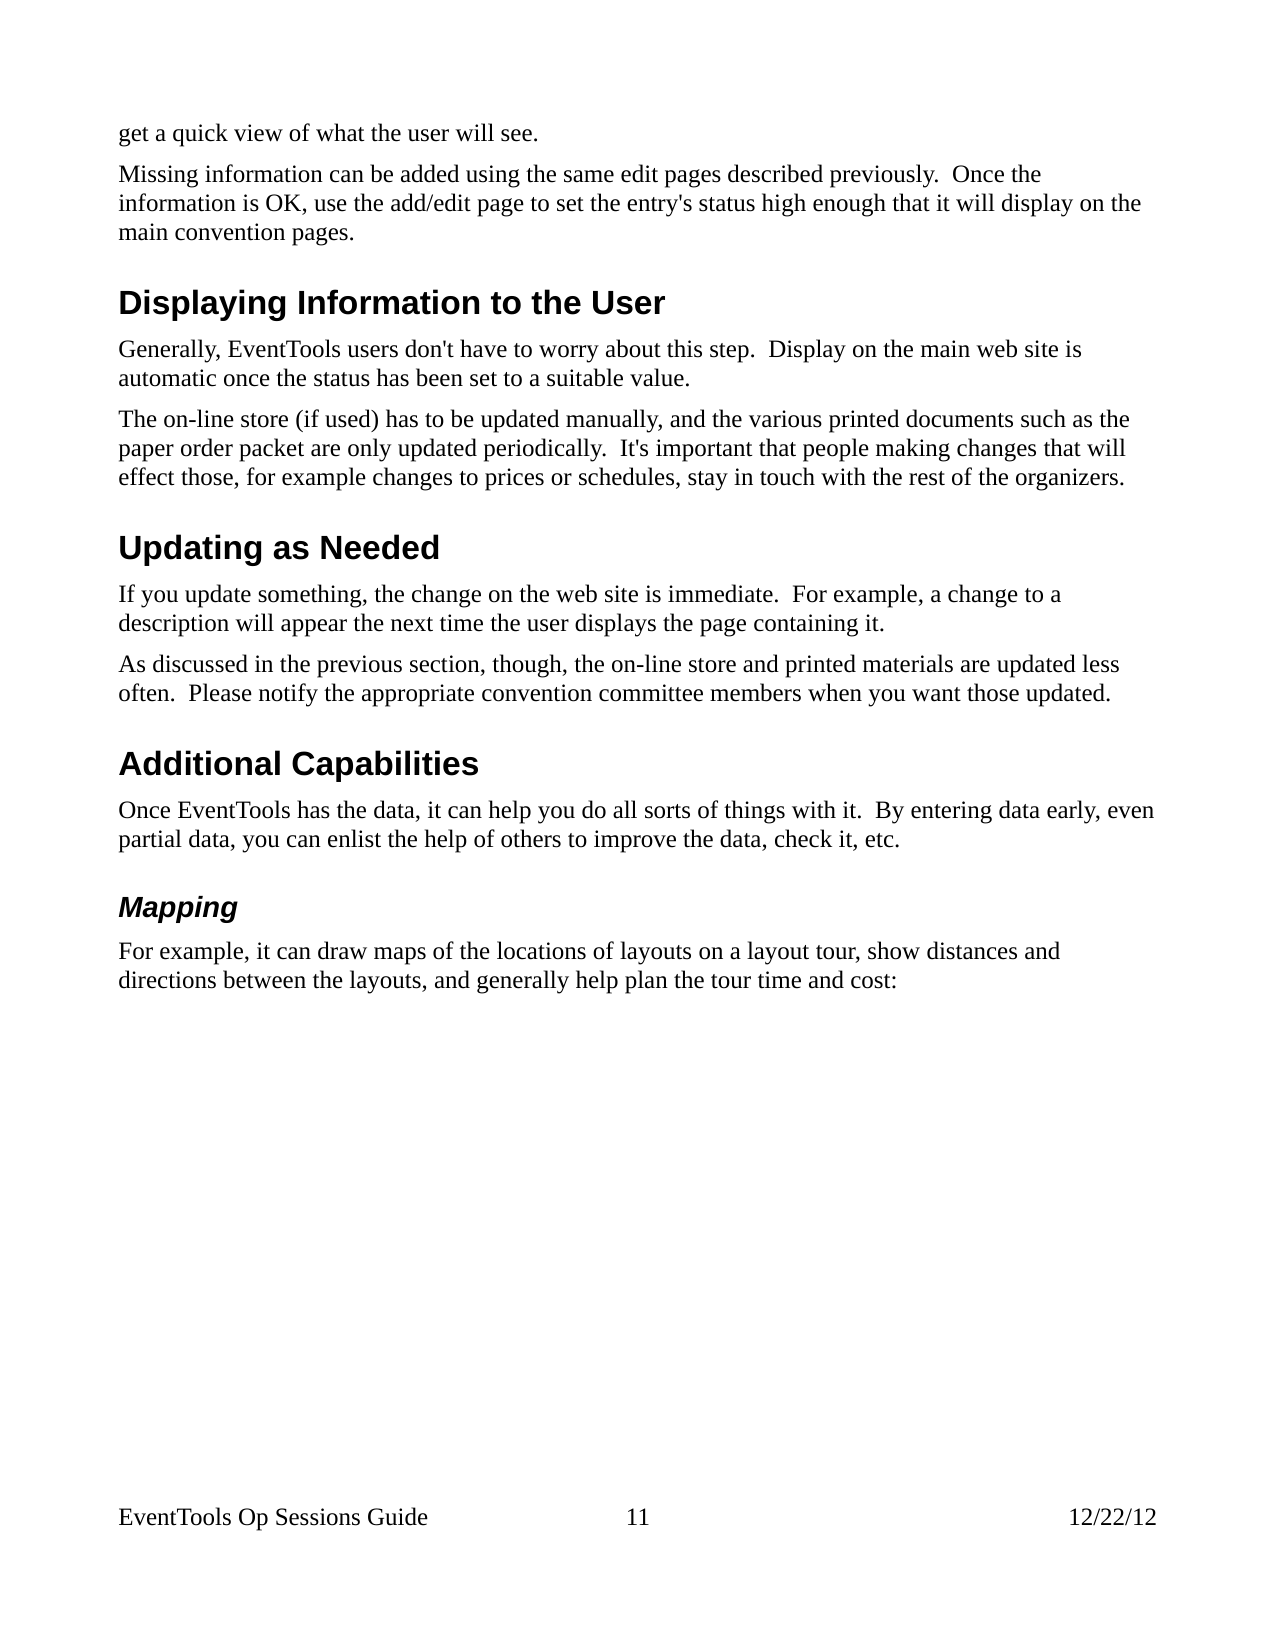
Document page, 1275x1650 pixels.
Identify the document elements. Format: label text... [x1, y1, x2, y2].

text get a quick view of what the user will see. [118, 118, 1157, 147]
text If you update something, the change on the web site is immediate. For example, a change to a description will appear the next time the user displays the page containing it. [118, 579, 1157, 637]
text Generally, EventTools users don't have to worry about this step. Display on the main web site is automatic once the status has been set to a suitable value. [118, 334, 1157, 392]
subtitle Updating as Needed [118, 528, 1157, 567]
text For example, it can draw maps of the locations of layouts on a layout tour, show distances and directions between the layouts, and generally help plan the tour time and cost: [118, 936, 1157, 994]
text Once EventTools has the data, it can help you do all sorts of things with it. By entering data early, even partial data, you can enlist the help of others to improve the data, check it, etc. [118, 795, 1157, 853]
text Missing information can be added using the same edit pages described previously. Once the information is OK, use the add/edit page to set the entry's status high enough that it will display on the main convention pages. [118, 159, 1157, 246]
text The on-line store (if used) has to be updated manually, and the various printed documents such as the paper order packet are only updated periodically. It's important that people making changes that will effect those, for example changes to prices or schedules, stay in touch with the rest of the organizers. [118, 404, 1157, 491]
text As discussed in the previous section, though, the on-line store and printed materials are updated less often. Please notify the appropriate convention committee members when you want those updated. [118, 649, 1157, 707]
subtitle Mapping [118, 890, 1157, 924]
subtitle Additional Capabilities [118, 744, 1157, 783]
subtitle Displaying Information to the User [118, 283, 1157, 322]
